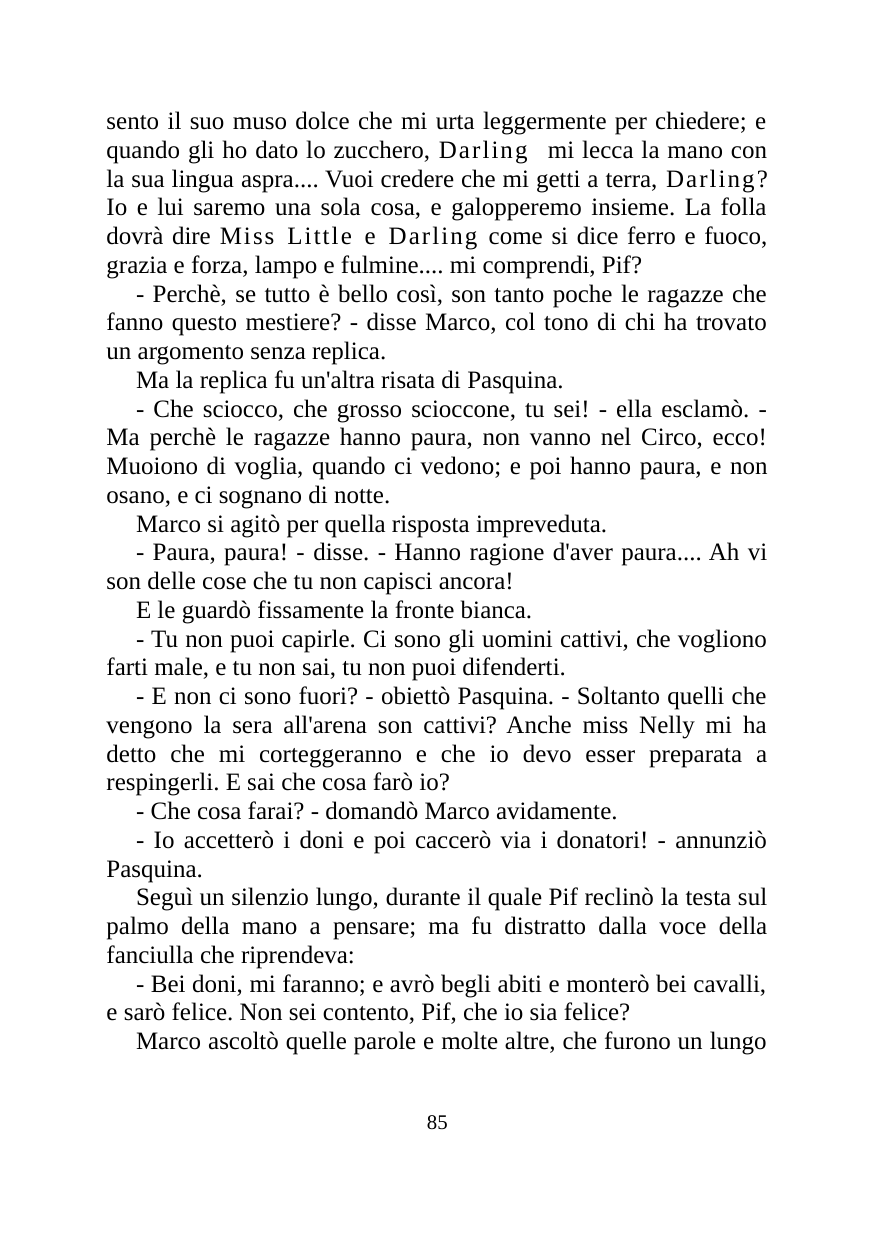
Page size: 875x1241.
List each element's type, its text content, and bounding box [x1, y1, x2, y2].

text Ma la replica fu un'altra risata di Pasquina. [106, 365, 768, 394]
text E le guardò fissamente la fronte bianca. [106, 595, 768, 624]
text - Paura, paura! - disse. - Hanno ragione d'aver paura.... Ah vi son delle cose che tu non capisci ancora! [106, 537, 768, 595]
text - Tu non puoi capirle. Ci sono gli uomini cattivi, che vogliono farti male, e tu non sai, tu non puoi difenderti. [106, 624, 768, 681]
text - Io accetterò i doni e poi caccerò via i donatori! - annunziò Pasquina. [106, 825, 768, 882]
text - Perchè, se tutto è bello così, son tanto poche le ragazze che fanno questo mestiere? - disse Marco, col tono di chi ha trovato un argomento senza replica. [106, 279, 768, 365]
text Seguì un silenzio lungo, durante il quale Pif reclinò la testa sul palmo della mano a pensare; ma fu distratto dalla voce della fanciulla che riprendeva: [106, 882, 768, 969]
text - Che cosa farai? - domandò Marco avidamente. [106, 796, 768, 825]
text - Bei doni, mi faranno; e avrò begli abiti e monterò bei cavalli, e sarò felice. Non sei contento, Pif, che io sia felice? [106, 969, 768, 1026]
text - Che sciocco, che grosso scioccone, tu sei! - ella esclamò. - Ma perchè le ragazze hanno paura, non vanno nel Circo, ecco! Muoiono di voglia, quando ci vedono; e poi hanno paura, e non osano, e ci sognano di notte. [106, 394, 768, 509]
text Marco ascoltò quelle parole e molte altre, che furono un lungo [106, 1026, 768, 1055]
text sento il suo muso dolce che mi urta leggermente per chiedere; e quando gli ho dato lo zucchero, Darling mi lecca la mano con la sua lingua aspra.... Vuoi credere che mi getti a terra, Darling? Io e lui saremo una sola cosa, e galopperemo insieme. La folla dovrà dire Miss Little e Darling come si dice ferro e fuoco, grazia e forza, lampo e fulmine.... mi comprendi, Pif? [106, 106, 768, 279]
text Marco si agitò per quella risposta impreveduta. [106, 509, 768, 537]
text - E non ci sono fuori? - obiettò Pasquina. - Soltanto quelli che vengono la sera all'arena son cattivi? Anche miss Nelly mi ha detto che mi corteggeranno e che io devo esser preparata a respingerli. E sai che cosa farò io? [106, 681, 768, 796]
